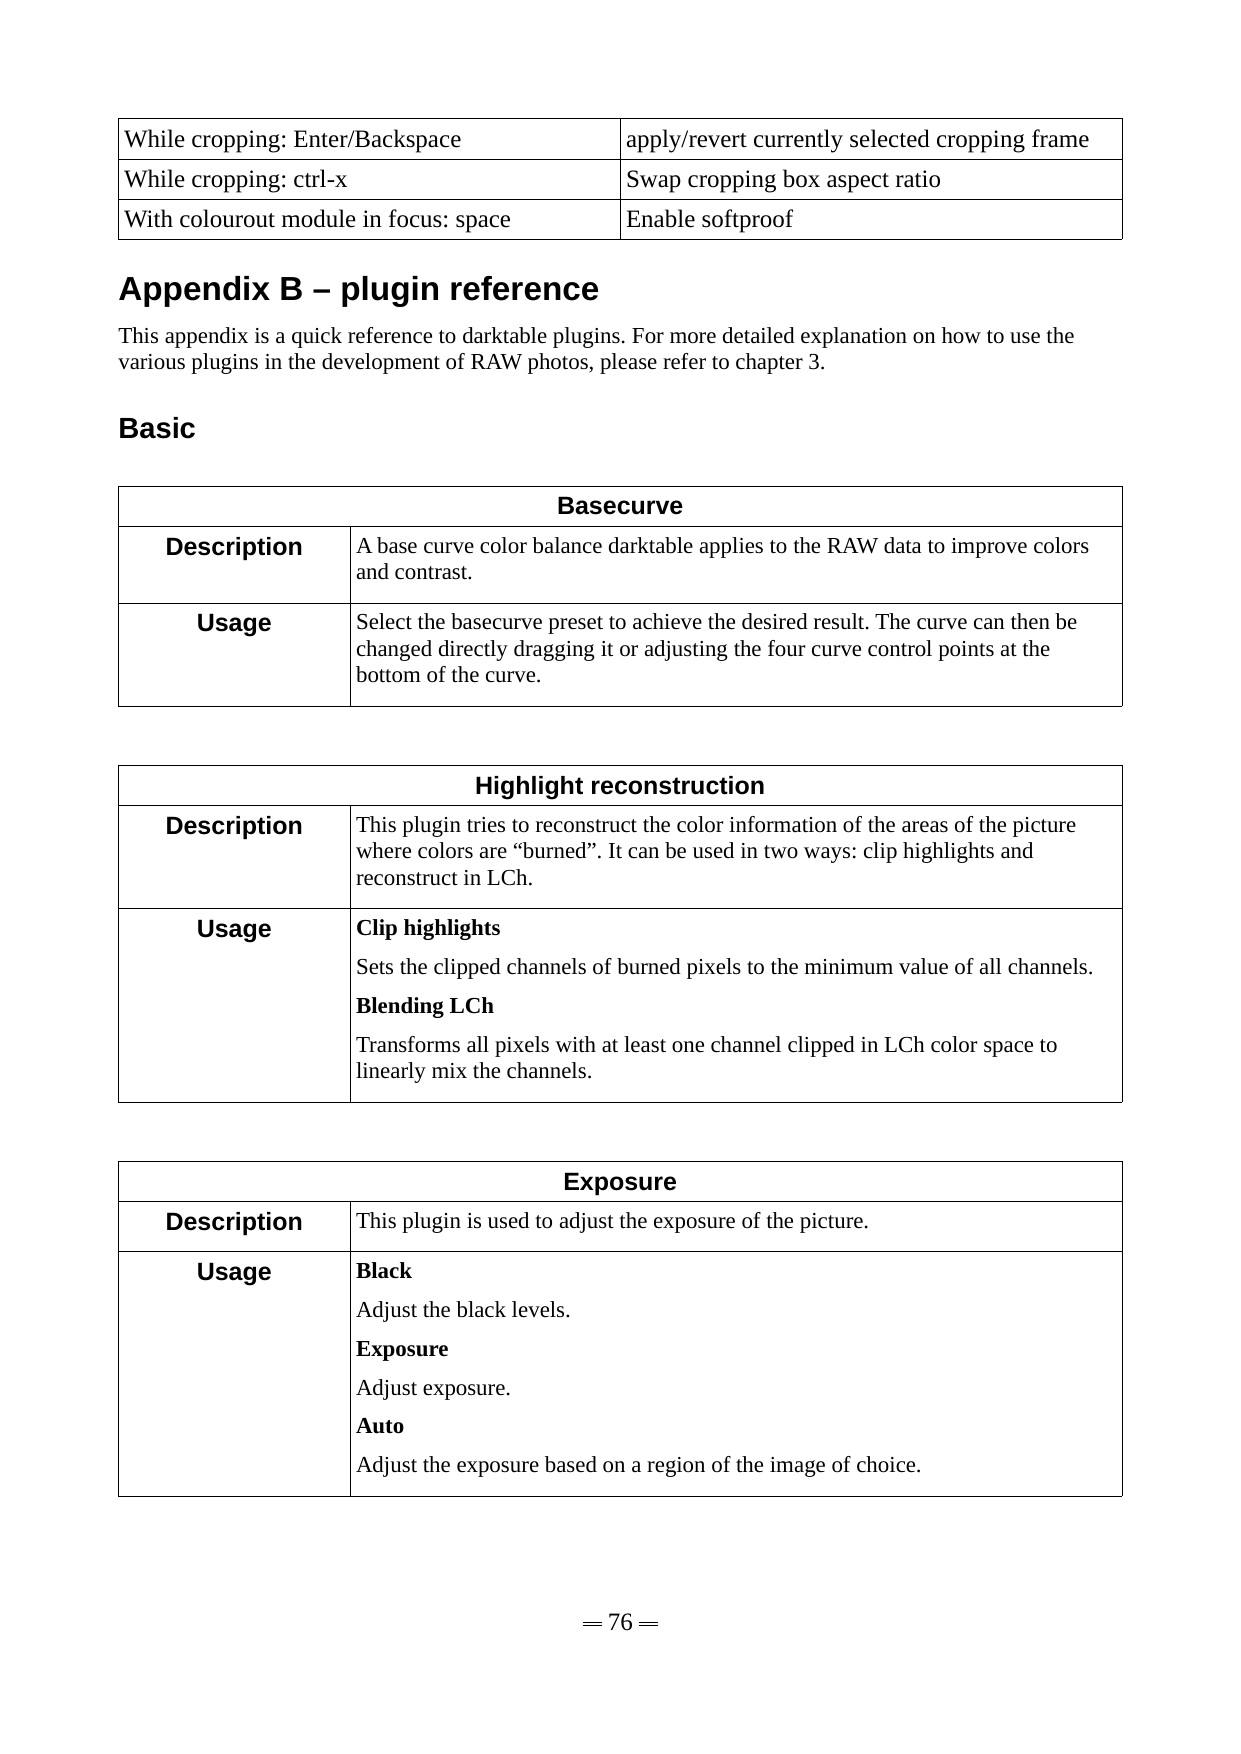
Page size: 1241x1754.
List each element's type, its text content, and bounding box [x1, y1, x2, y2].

table_cell Black Adjust the black levels. Exposure Adjust exposure. Auto Adjust the exposure based on a region of the image of choice. [351, 1252, 1122, 1496]
table_cell This plugin is used to adjust the exposure of the picture. [351, 1202, 1122, 1251]
table_header Basecurve [119, 487, 1122, 526]
table_cell While cropping: Enter/Backspace [119, 119, 620, 158]
table_cell With colourout module in focus: space [119, 200, 620, 239]
table_header Exposure [119, 1162, 1122, 1201]
table_cell While cropping: ctrl-x [119, 160, 620, 199]
table_cell Usage [119, 909, 350, 1102]
table_cell Clip highlights Sets the clipped channels of burned pixels to the minimum value of all channels. Blending LCh Transforms all pixels with at least one channel clipped in LCh color space to linearly mix the channels. [351, 909, 1122, 1102]
table_cell Swap cropping box aspect ratio [621, 160, 1122, 199]
table_cell Description [119, 806, 350, 908]
table_cell This plugin tries to reconstruct the color information of the areas of the picture where colors are “burned”. It can be used in two ways: clip highlights and reconstruct in LCh. [351, 806, 1122, 908]
table_cell Enable softproof [621, 200, 1122, 239]
table_cell A base curve color balance darktable applies to the RAW data to improve colors and contrast. [351, 527, 1122, 603]
table_cell Usage [119, 1252, 350, 1496]
text This appendix is a quick reference to darktable plugins. For more detailed explanation on how to use the various plugins in the development of RAW photos, please refer to chapter 3. [118, 322, 1122, 374]
table_header Highlight reconstruction [119, 766, 1122, 805]
table_cell Select the basecurve preset to achieve the desired result. The curve can then be changed directly dragging it or adjusting the four curve control points at the bottom of the curve. [351, 604, 1122, 706]
subtitle Basic [118, 411, 1122, 444]
table_cell Usage [119, 604, 350, 706]
table_cell apply/revert currently selected cropping frame [621, 119, 1122, 158]
subtitle Appendix B – plugin reference [118, 269, 1122, 307]
table_cell Description [119, 1202, 350, 1251]
table_cell Description [119, 527, 350, 603]
